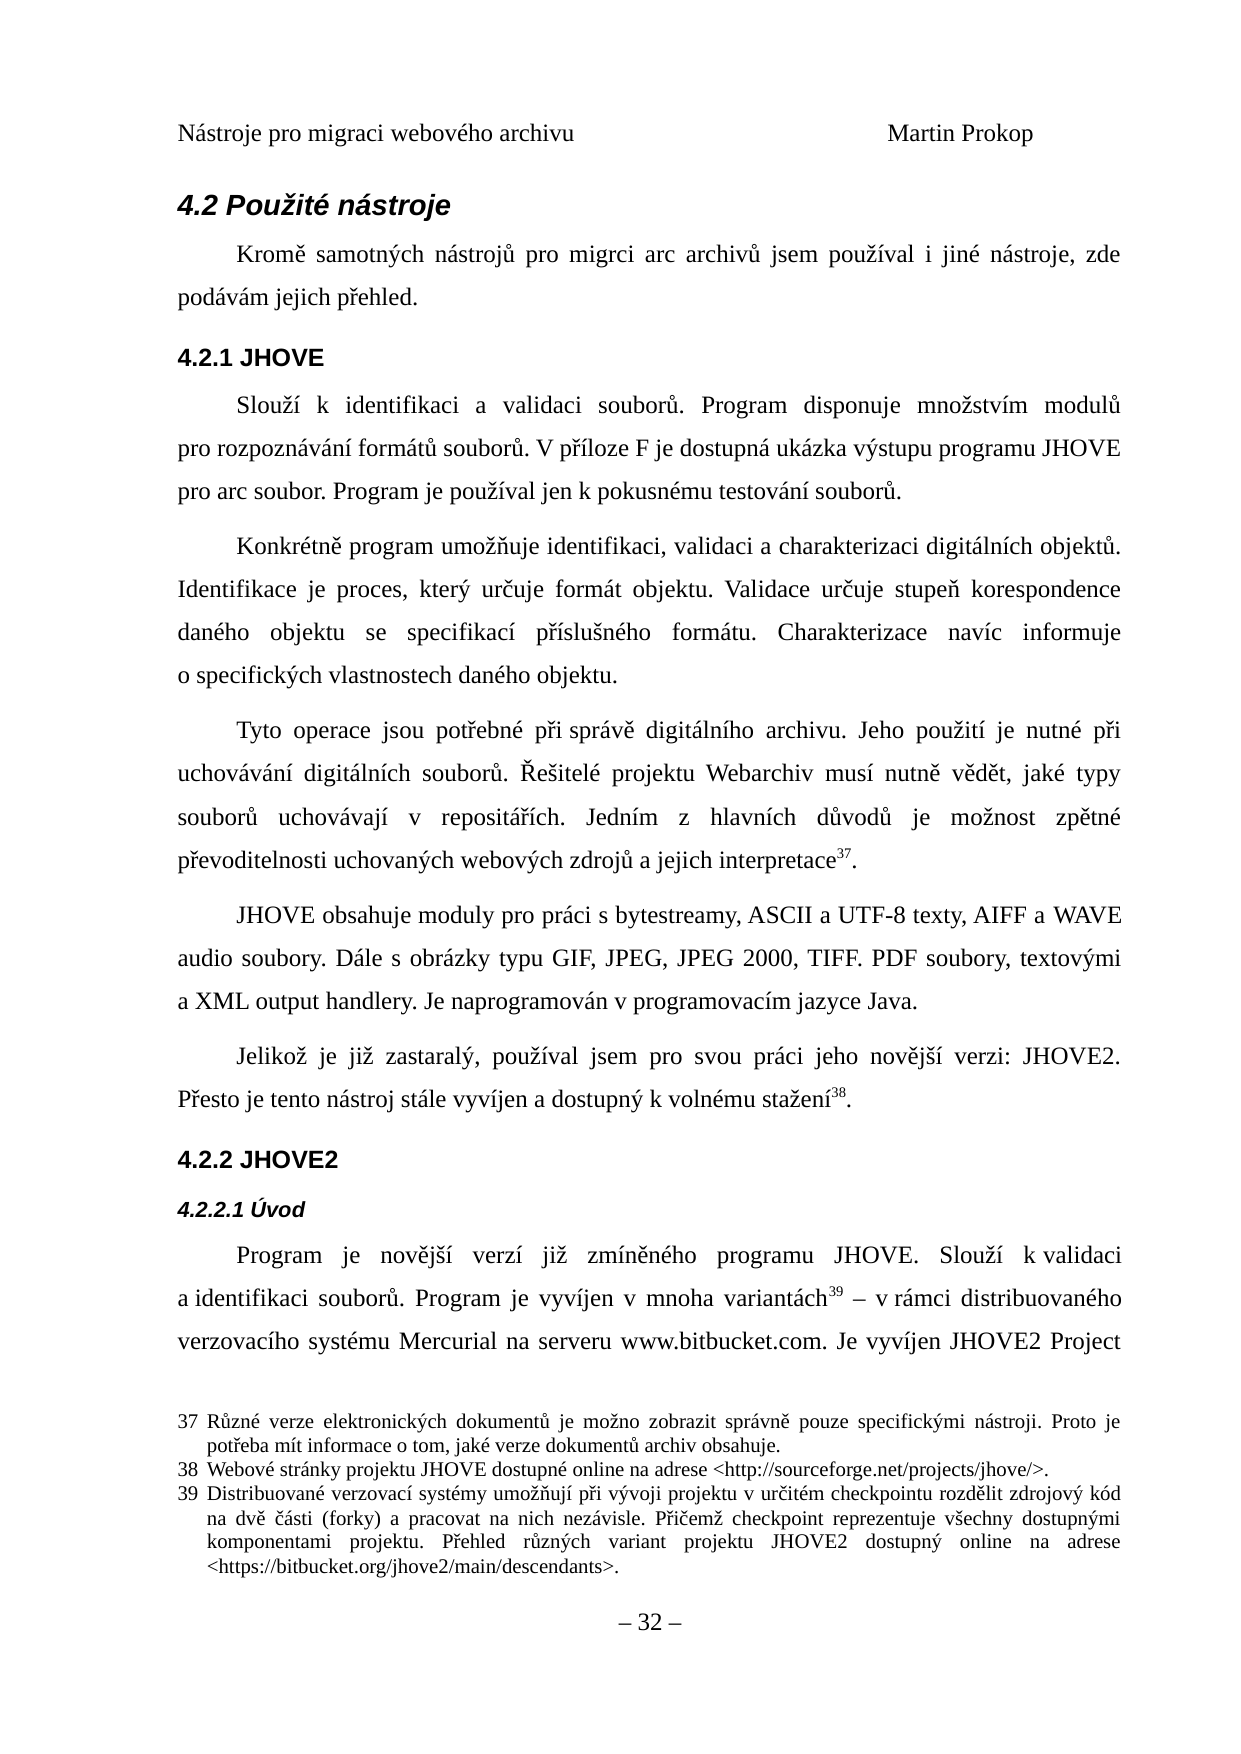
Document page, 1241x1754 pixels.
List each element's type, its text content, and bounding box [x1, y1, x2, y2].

text Webové stránky projektu JHOVE dostupné online na adrese <http://sourceforge.net/projects/jhove/>. [177, 1457, 1122, 1481]
text JHOVE obsahuje moduly pro práci s bytestreamy, ASCII a UTF-8 texty, AIFF a WAVE audio soubory. Dále s obrázky typu GIF, JPEG, JPEG 2000, TIFF. PDF soubory, textovými a XML output handlery. Je naprogramován v programovacím jazyce Java. [177, 900, 1122, 1015]
subtitle 4.2.2 JHOVE2 [177, 1145, 1122, 1174]
text Distribuované verzovací systémy umožňují při vývoji projektu v určitém checkpointu rozdělit zdrojový kód na dvě části (forky) a pracovat na nich nezávisle. Přičemž checkpoint reprezentuje všechny dostupnými komponentami projektu. Přehled různých variant projektu JHOVE2 dostupný online na adrese <https://bitbucket.org/jhove2/main/descendants>. [177, 1481, 1122, 1578]
text Různé verze elektronických dokumentů je možno zobrazit správně pouze specifickými nástroji. Proto je potřeba mít informace o tom, jaké verze dokumentů archiv obsahuje. [177, 1409, 1122, 1457]
subtitle 4.2.2.1 Úvod [177, 1197, 1122, 1222]
text Tyto operace jsou potřebné při správě digitálního archivu. Jeho použití je nutné při uchovávání digitálních souborů. Řešitelé projektu Webarchiv musí nutně vědět, jaké typy souborů uchovávají v repositářích. Jedním z hlavních důvodů je možnost zpětné převoditelnosti uchovaných webových zdrojů a jejich interpretace. [177, 715, 1122, 873]
text Program je novější verzí již zmíněného programu JHOVE. Slouží k validaci a identifikaci souborů. Program je vyvíjen v mnoha variantách – v rámci distribuovaného verzovacího systému Mercurial na serveru www.bitbucket.com. Je vyvíjen JHOVE2 Project [177, 1240, 1122, 1355]
text Konkrétně program umožňuje identifikaci, validaci a charakterizaci digitálních objektů. Identifikace je proces, který určuje formát objektu. Validace určuje stupeň korespondence daného objektu se specifikací příslušného formátu. Charakterizace navíc informuje o specifických vlastnostech daného objektu. [177, 531, 1122, 689]
subtitle 4.2.1 JHOVE [177, 343, 1122, 372]
text Jelikož je již zastaralý, používal jsem pro svou práci jeho novější verzi: JHOVE2. Přesto je tento nástroj stále vyvíjen a dostupný k volnému stažení. [177, 1041, 1122, 1113]
text Kromě samotných nástrojů pro migrci arc archivů jsem používal i jiné nástroje, zde podávám jejich přehled. [177, 239, 1122, 311]
subtitle 4.2 Použité nástroje [177, 188, 1122, 222]
text Slouží k identifikaci a validaci souborů. Program disponuje množstvím modulů pro rozpoznávání formátů souborů. V příloze F je dostupná ukázka výstupu programu JHOVE pro arc soubor. Program je používal jen k pokusnému testování souborů. [177, 390, 1122, 505]
